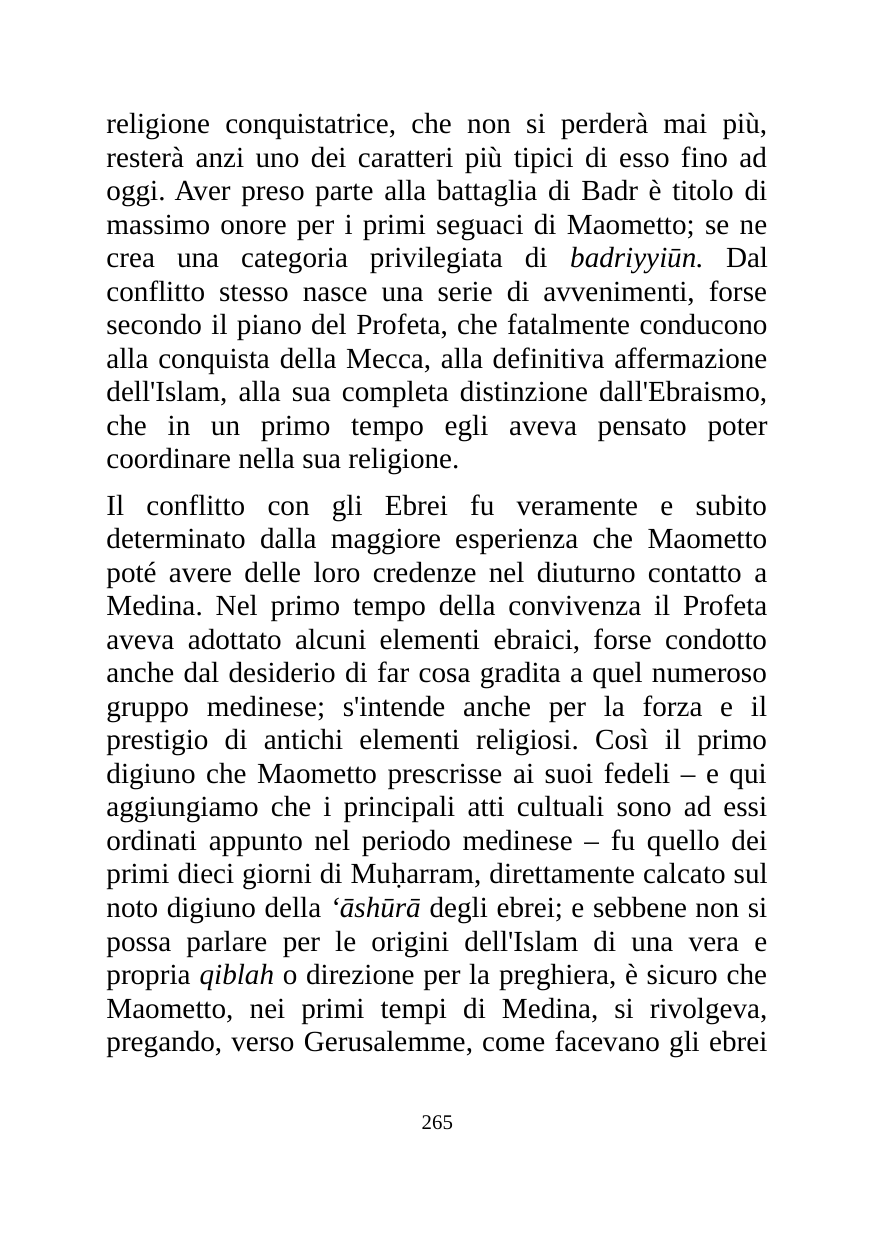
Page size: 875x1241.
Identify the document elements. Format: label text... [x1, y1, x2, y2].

text Il conflitto con gli Ebrei fu veramente e subito determinato dalla maggiore esperienza che Maometto poté avere delle loro credenze nel diuturno contatto a Medina. Nel primo tempo della convivenza il Profeta aveva adottato alcuni elementi ebraici, forse condotto anche dal desiderio di far cosa gradita a quel numeroso gruppo medinese; s'intende anche per la forza e il prestigio di antichi elementi religiosi. Così il primo digiuno che Maometto prescrisse ai suoi fedeli – e qui aggiungiamo che i principali atti cultuali sono ad essi ordinati appunto nel periodo medinese – fu quello dei primi dieci giorni di Muḥarram, direttamente calcato sul noto digiuno della ‘āshūrā degli ebrei; e sebbene non si possa parlare per le origini dell'Islam di una vera e propria qiblah o direzione per la preghiera, è sicuro che Maometto, nei primi tempi di Medina, si rivolgeva, pregando, verso Gerusalemme, come facevano gli ebrei [106, 488, 768, 1058]
text religione conquistatrice, che non si perderà mai più, resterà anzi uno dei caratteri più tipici di esso fino ad oggi. Aver preso parte alla battaglia di Badr è titolo di massimo onore per i primi seguaci di Maometto; se ne crea una categoria privilegiata di badriyyiūn. Dal conflitto stesso nasce una serie di avvenimenti, forse secondo il piano del Profeta, che fatalmente conducono alla conquista della Mecca, alla definitiva affermazione dell'Islam, alla sua completa distinzione dall'Ebraismo, che in un primo tempo egli aveva pensato poter coordinare nella sua religione. [106, 106, 768, 475]
